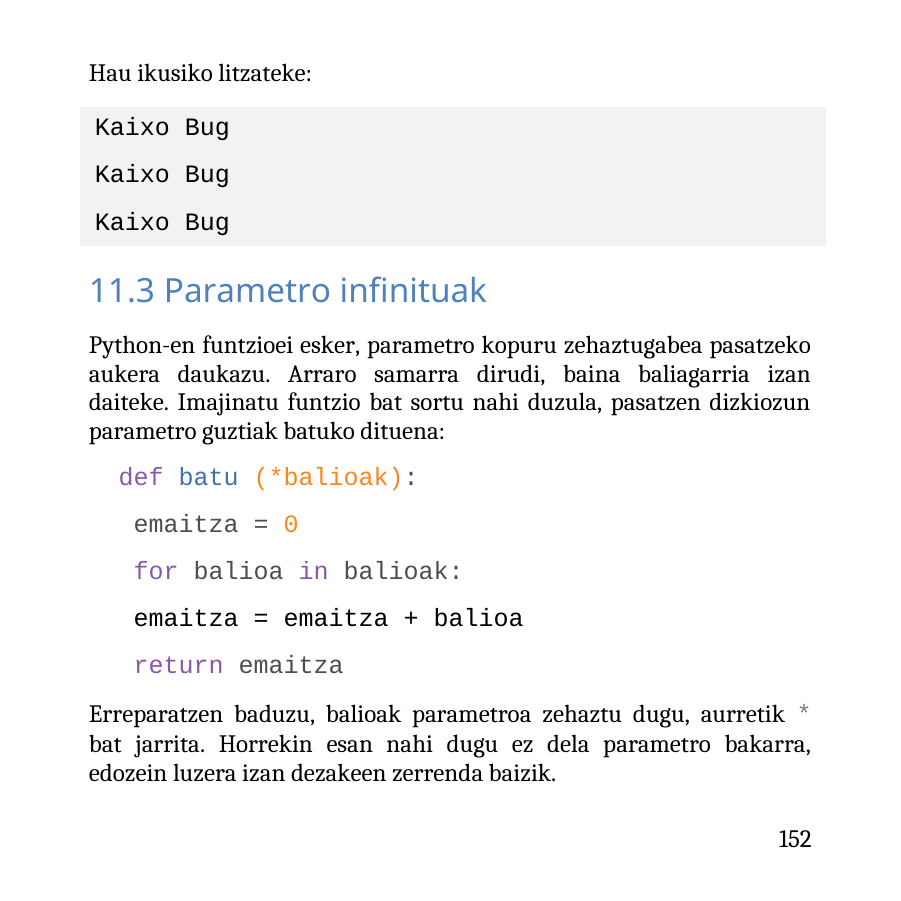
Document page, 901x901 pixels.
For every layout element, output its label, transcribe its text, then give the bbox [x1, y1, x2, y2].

text def batu (*balioak): [118, 464, 811, 493]
text emaitza = 0 [118, 512, 811, 540]
text Kaixo Bug [86, 201, 820, 239]
subtitle Parametro infinituak [89, 267, 811, 312]
text emaitza = emaitza + balioa [118, 606, 811, 634]
text Hau ikusiko litzateke: [89, 59, 811, 88]
text Kaixo Bug [86, 113, 820, 143]
text Erreparatzen baduzu, balioak parametroa zehaztu dugu, aurretik * bat jarrita. Horrekin esan nahi dugu ez dela parametro bakarra, edozein luzera izan dezakeen zerrenda baizik. [89, 700, 811, 787]
text Python-en funtzioei esker, parametro kopuru zehaztugabea pasatzeko aukera daukazu. Arraro samarra dirudi, baina baliagarria izan daiteke. Imajinatu funtzio bat sortu nahi duzula, pasatzen dizkiozun parametro guztiak batuko dituena: [89, 331, 811, 446]
text for balioa in balioak: [118, 559, 811, 587]
text Kaixo Bug [86, 154, 820, 190]
text return emaitza [118, 653, 811, 681]
